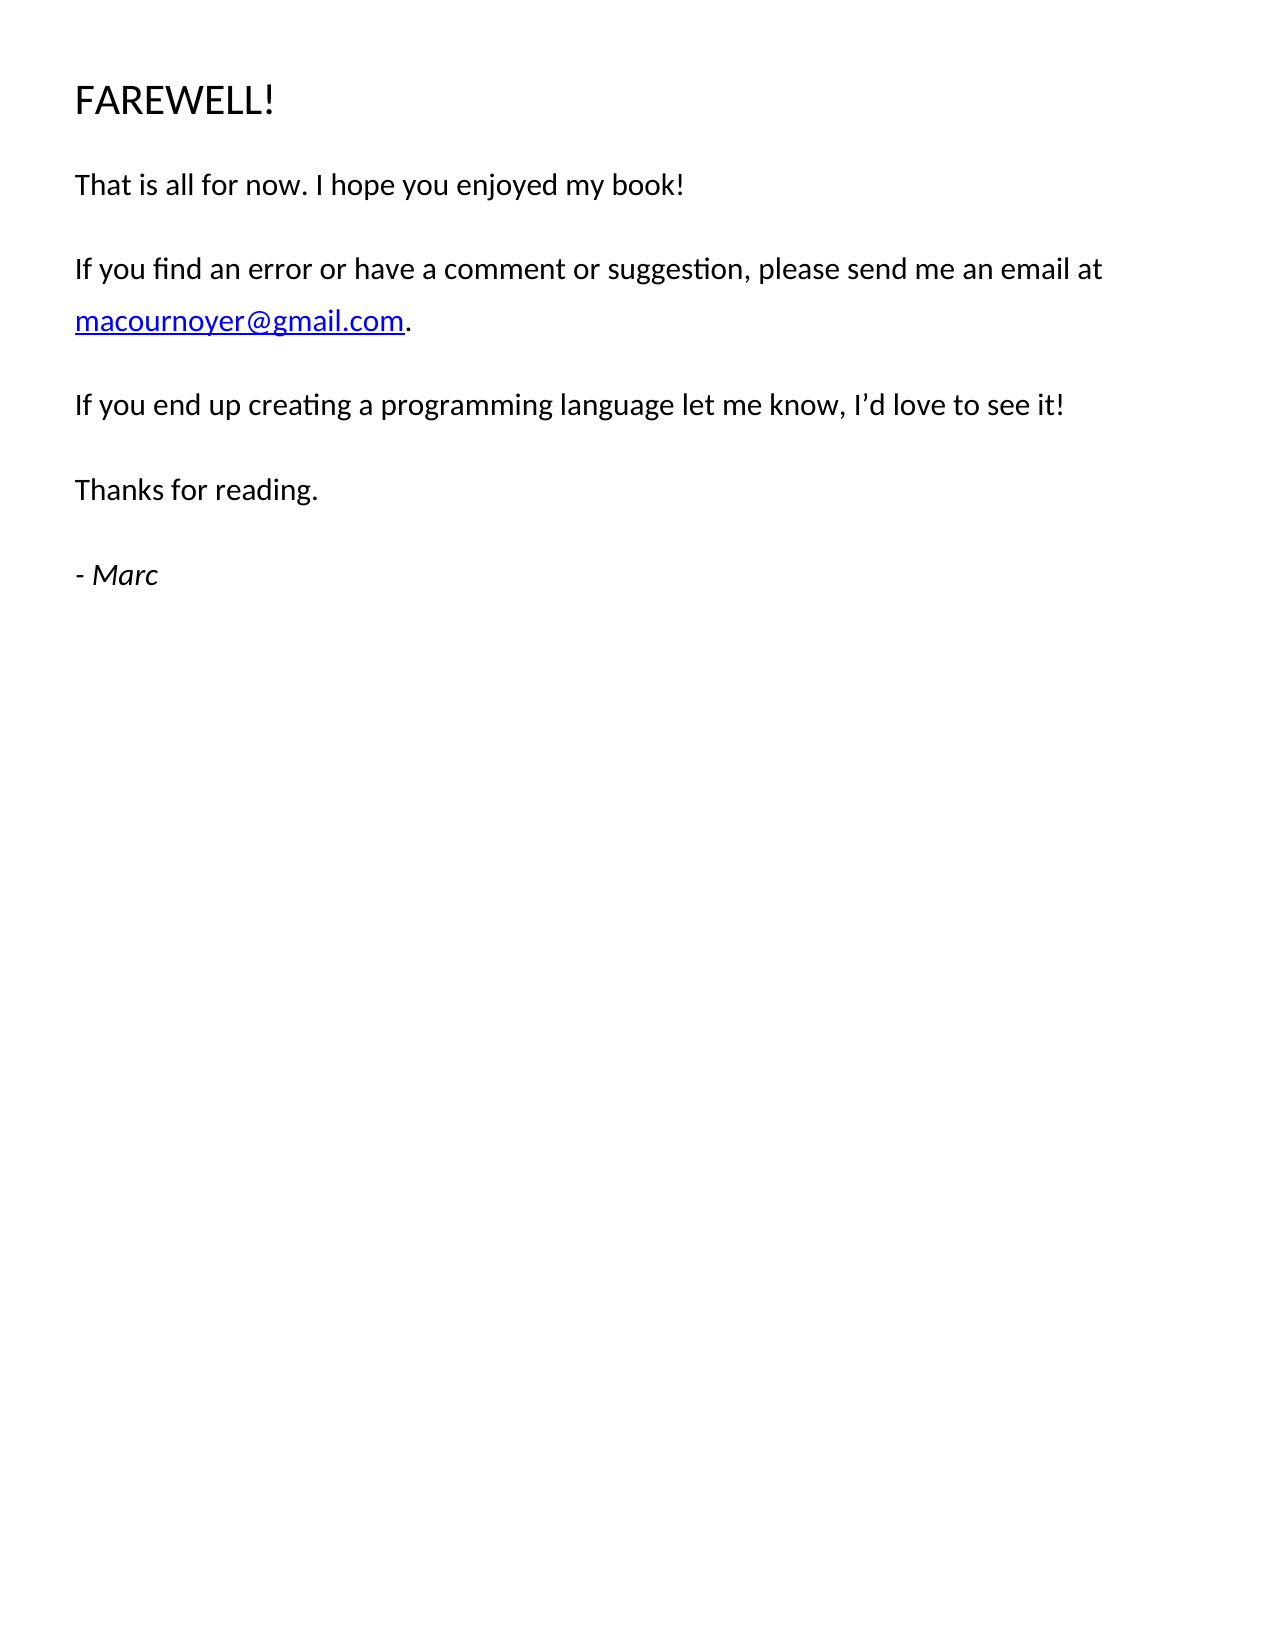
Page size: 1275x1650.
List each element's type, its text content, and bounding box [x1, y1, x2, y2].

text That is all for now. I hope you enjoyed my book! [74, 165, 1195, 203]
text If you find an error or have a comment or suggestion, please send me an email at macournoyer@gmail.com. [74, 249, 1195, 339]
text Thanks for reading. [74, 470, 1195, 508]
text FAREWELL! [74, 72, 1219, 125]
text - Marc [75, 555, 1275, 593]
text If you end up creating a programming language let me know, I’d love to see it! [74, 386, 1195, 424]
